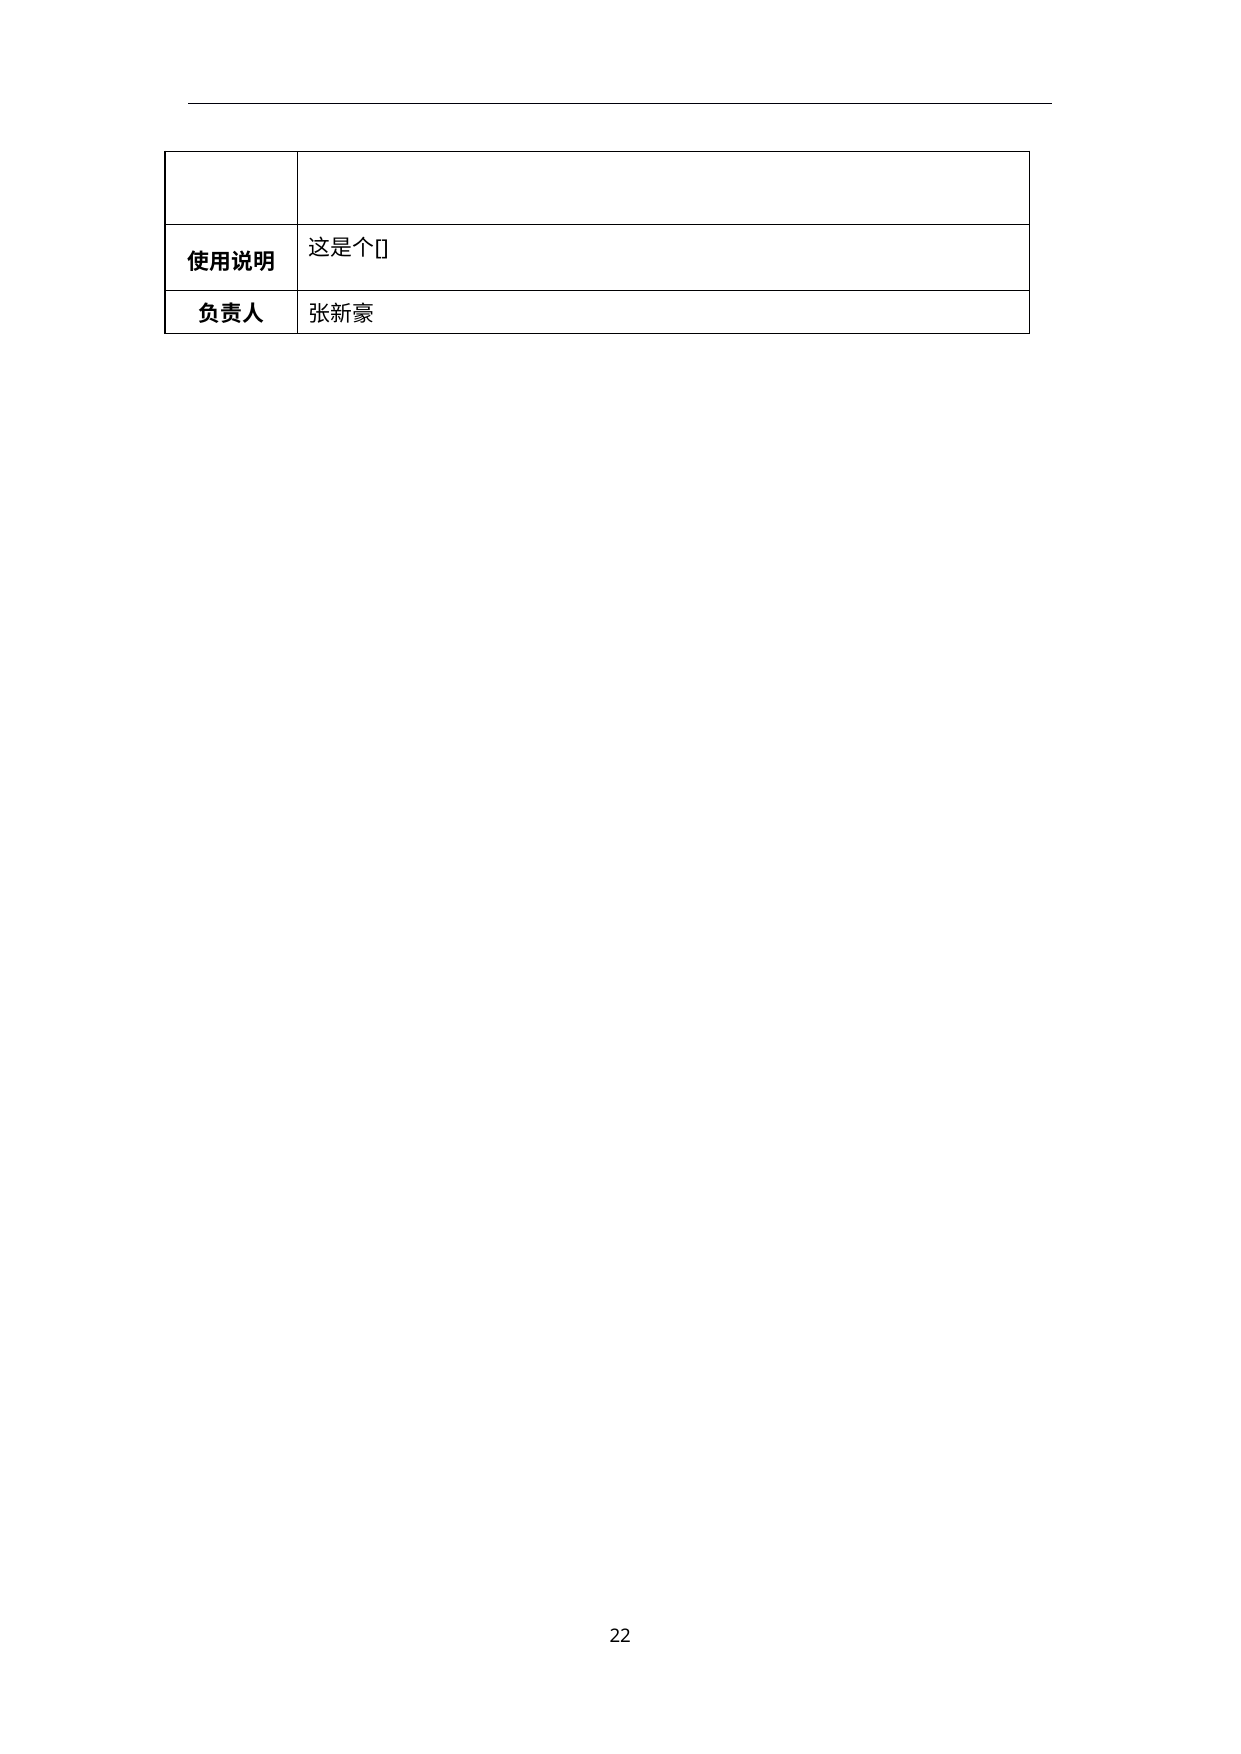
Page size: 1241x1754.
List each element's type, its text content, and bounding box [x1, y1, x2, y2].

table_cell [166, 152, 297, 223]
table_cell 这是个[] [298, 225, 1029, 289]
table_cell 张新豪 [298, 291, 1029, 333]
table_cell [298, 152, 1029, 223]
table_cell 使用说明 [166, 225, 297, 289]
table_cell 负责人 [166, 291, 297, 333]
